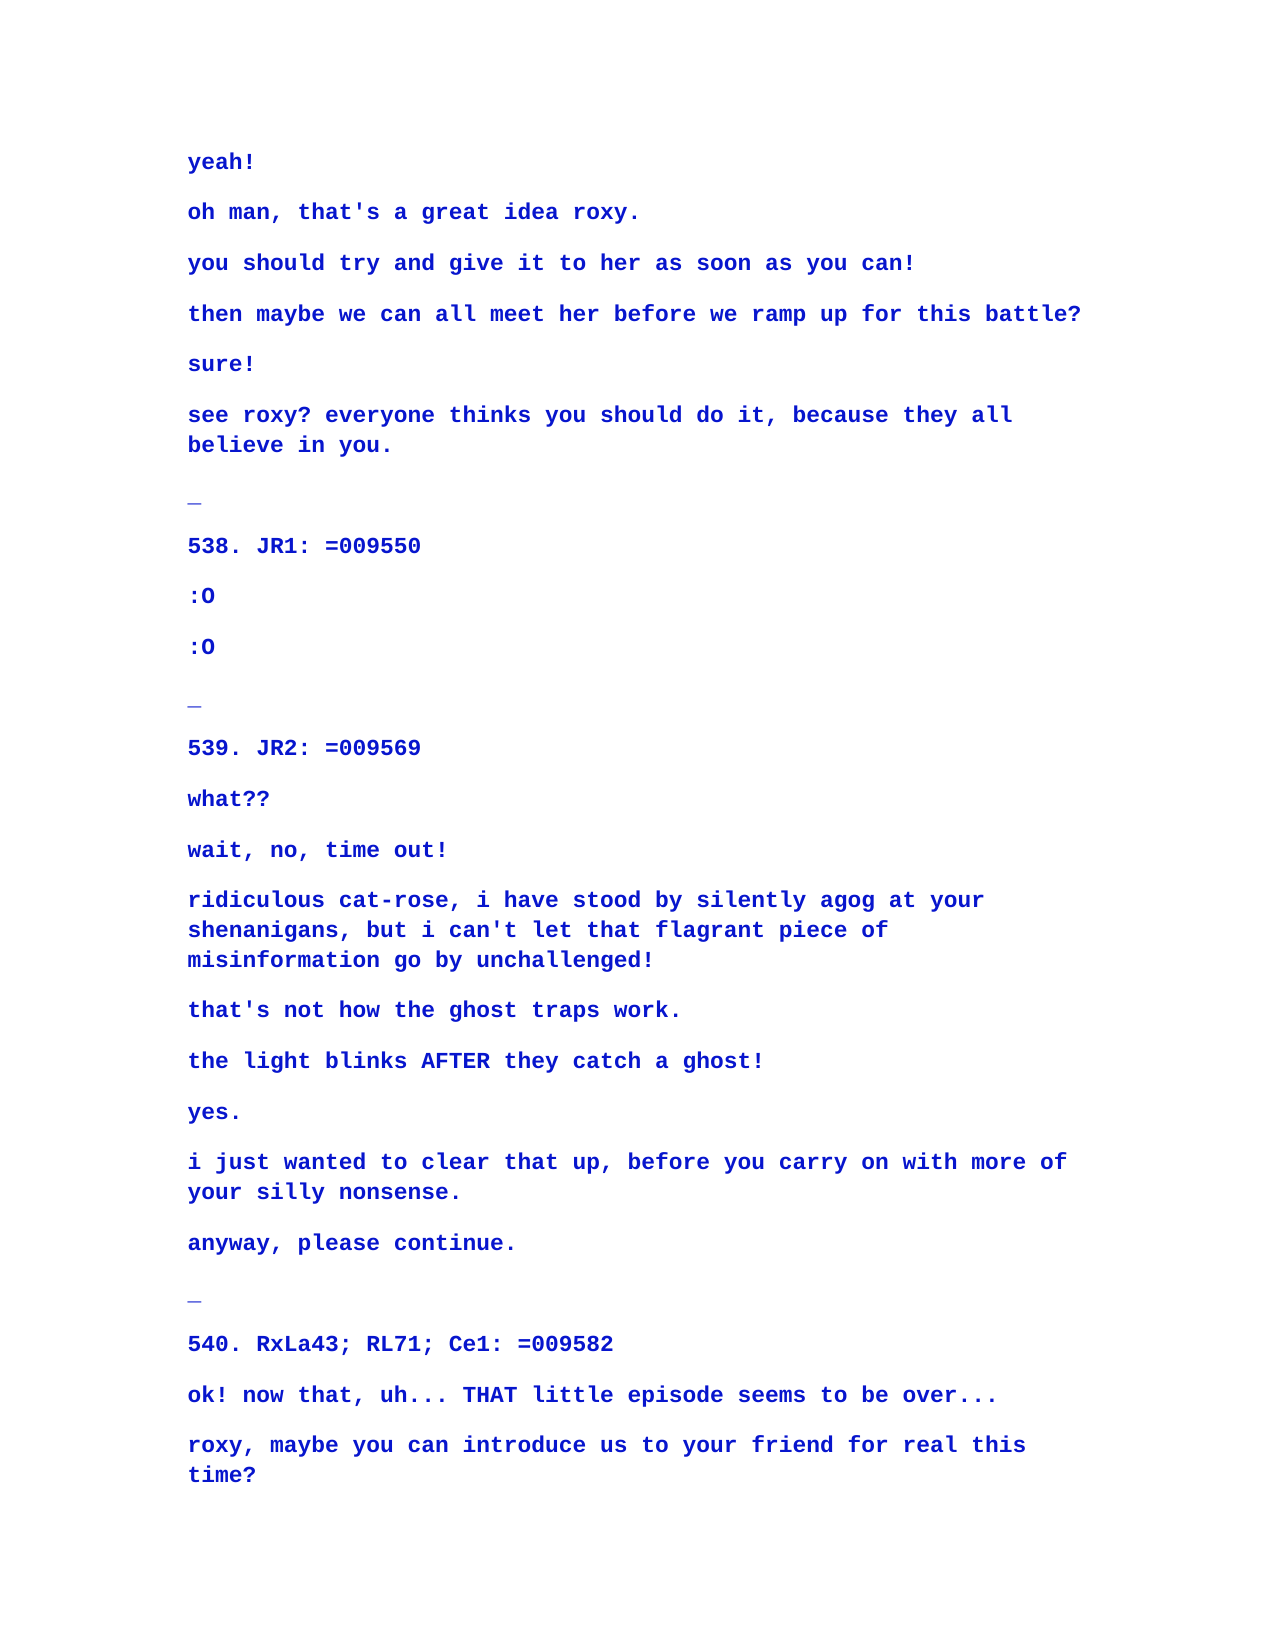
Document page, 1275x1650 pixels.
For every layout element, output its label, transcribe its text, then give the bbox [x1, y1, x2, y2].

text wait, no, time out! [187, 838, 1087, 864]
text the light blinks AFTER they catch a ghost! [187, 1049, 1087, 1075]
text 539. JR2: =009569 [187, 737, 1087, 763]
text ridiculous cat-rose, i have stood by silently agog at your shenanigans, but i can't let that flagrant piece of misinformation go by unchallenged! [187, 888, 1087, 974]
text :O [187, 635, 1087, 661]
text what?? [187, 787, 1087, 813]
text roxy, maybe you can introduce us to your friend for real this time? [187, 1433, 1087, 1489]
text sure! [187, 352, 1087, 378]
text yes. [187, 1100, 1087, 1126]
text 540. RxLa43; RL71; Ce1: =009582 [187, 1332, 1087, 1358]
text i just wanted to clear that up, before you carry on with more of your silly nonsense. [187, 1151, 1087, 1206]
text see roxy? everyone thinks you should do it, because they all believe in you. [187, 403, 1087, 459]
text you should try and give it to her as soon as you can! [187, 251, 1087, 277]
text anyway, please continue. [187, 1231, 1087, 1257]
text then maybe we can all meet her before we ramp up for this battle? [187, 302, 1087, 328]
text _ [187, 483, 1087, 509]
text _ [187, 686, 1087, 712]
text :O [187, 585, 1087, 611]
text 538. JR1: =009550 [187, 534, 1087, 560]
text ok! now that, uh... THAT little episode seems to be over... [187, 1383, 1087, 1409]
text yeah! [187, 150, 1087, 176]
text _ [187, 1282, 1087, 1308]
text that's not how the ghost traps work. [187, 999, 1087, 1025]
text oh man, that's a great idea roxy. [187, 201, 1087, 227]
